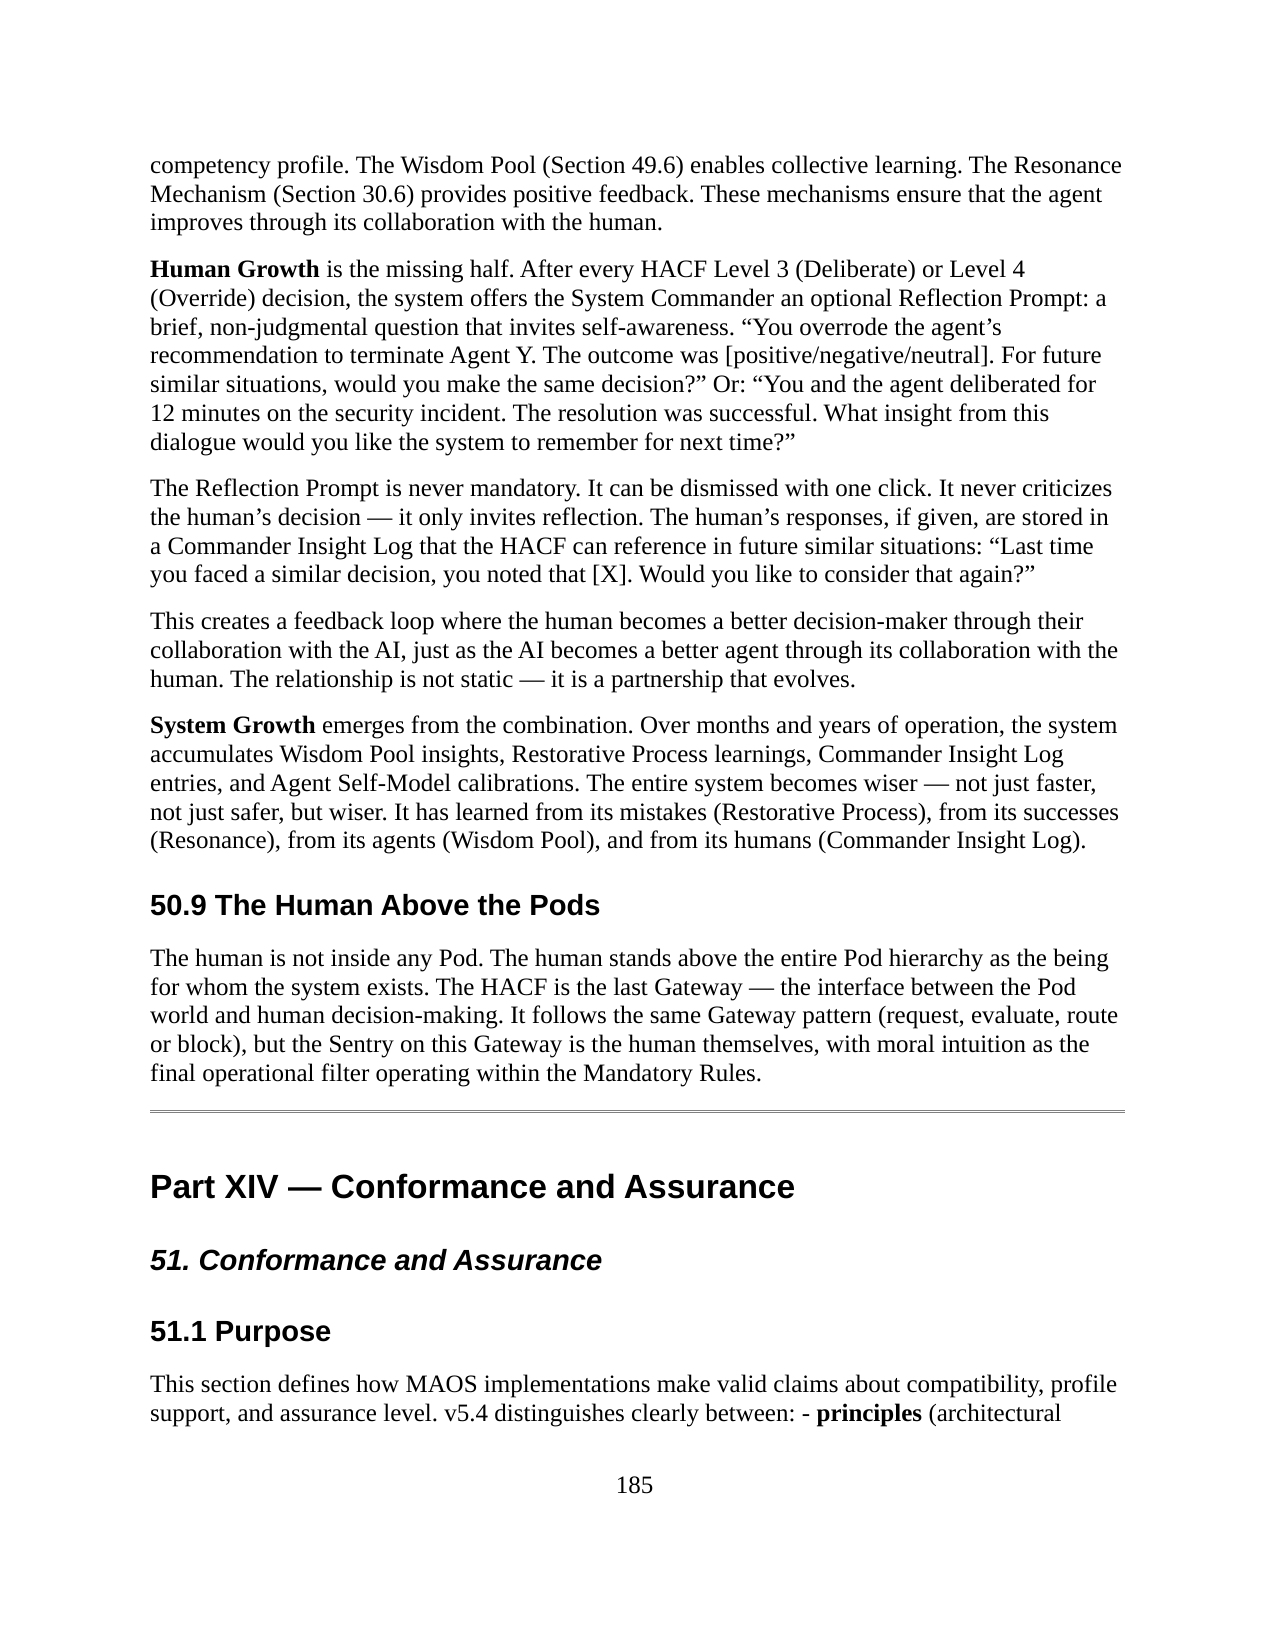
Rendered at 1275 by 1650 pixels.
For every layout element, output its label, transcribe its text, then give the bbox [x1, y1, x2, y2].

subtitle Part XIV — Conformance and Assurance [150, 1167, 1125, 1206]
text This creates a feedback loop where the human becomes a better decision-maker through their collaboration with the AI, just as the AI becomes a better agent through its collaboration with the human. The relationship is not static — it is a partnership that evolves. [150, 606, 1125, 692]
text System Growth emerges from the combination. Over months and years of operation, the system accumulates Wisdom Pool insights, Restorative Process learnings, Commander Insight Log entries, and Agent Self-Model calibrations. The entire system becomes wiser — not just faster, not just safer, but wiser. It has learned from its mistakes (Restorative Process), from its successes (Resonance), from its agents (Wisdom Pool), and from its humans (Commander Insight Log). [150, 710, 1125, 854]
text The human is not inside any Pod. The human stands above the entire Pod hierarchy as the being for whom the system exists. The HACF is the last Gateway — the interface between the Pod world and human decision-making. It follows the same Gateway pattern (request, evaluate, route or block), but the Sentry on this Gateway is the human themselves, with moral intuition as the final operational filter operating within the Mandatory Rules. [150, 943, 1125, 1087]
subtitle 50.9 The Human Above the Pods [150, 888, 1125, 922]
subtitle 51. Conformance and Assurance [150, 1243, 1125, 1277]
subtitle 51.1 Purpose [150, 1314, 1125, 1348]
text This section defines how MAOS implementations make valid claims about compatibility, profile support, and assurance level. v5.4 distinguishes clearly between: - principles (architectural [150, 1369, 1125, 1427]
text Human Growth is the missing half. After every HACF Level 3 (Deliberate) or Level 4 (Override) decision, the system offers the System Commander an optional Reflection Prompt: a brief, non-judgmental question that invites self-awareness. “You overrode the agent’s recommendation to terminate Agent Y. The outcome was [positive/negative/neutral]. For future similar situations, would you make the same decision?” Or: “You and the agent deliberated for 12 minutes on the security incident. The resolution was successful. What insight from this dialogue would you like the system to remember for next time?” [150, 254, 1125, 455]
text competency profile. The Wisdom Pool (Section 49.6) enables collective learning. The Resonance Mechanism (Section 30.6) provides positive feedback. These mechanisms ensure that the agent improves through its collaboration with the human. [150, 150, 1125, 236]
text The Reflection Prompt is never mandatory. It can be dismissed with one click. It never criticizes the human’s decision — it only invites reflection. The human’s responses, if given, are stored in a Commander Insight Log that the HACF can reference in future similar situations: “Last time you faced a similar decision, you noted that [X]. Would you like to consider that again?” [150, 473, 1125, 588]
